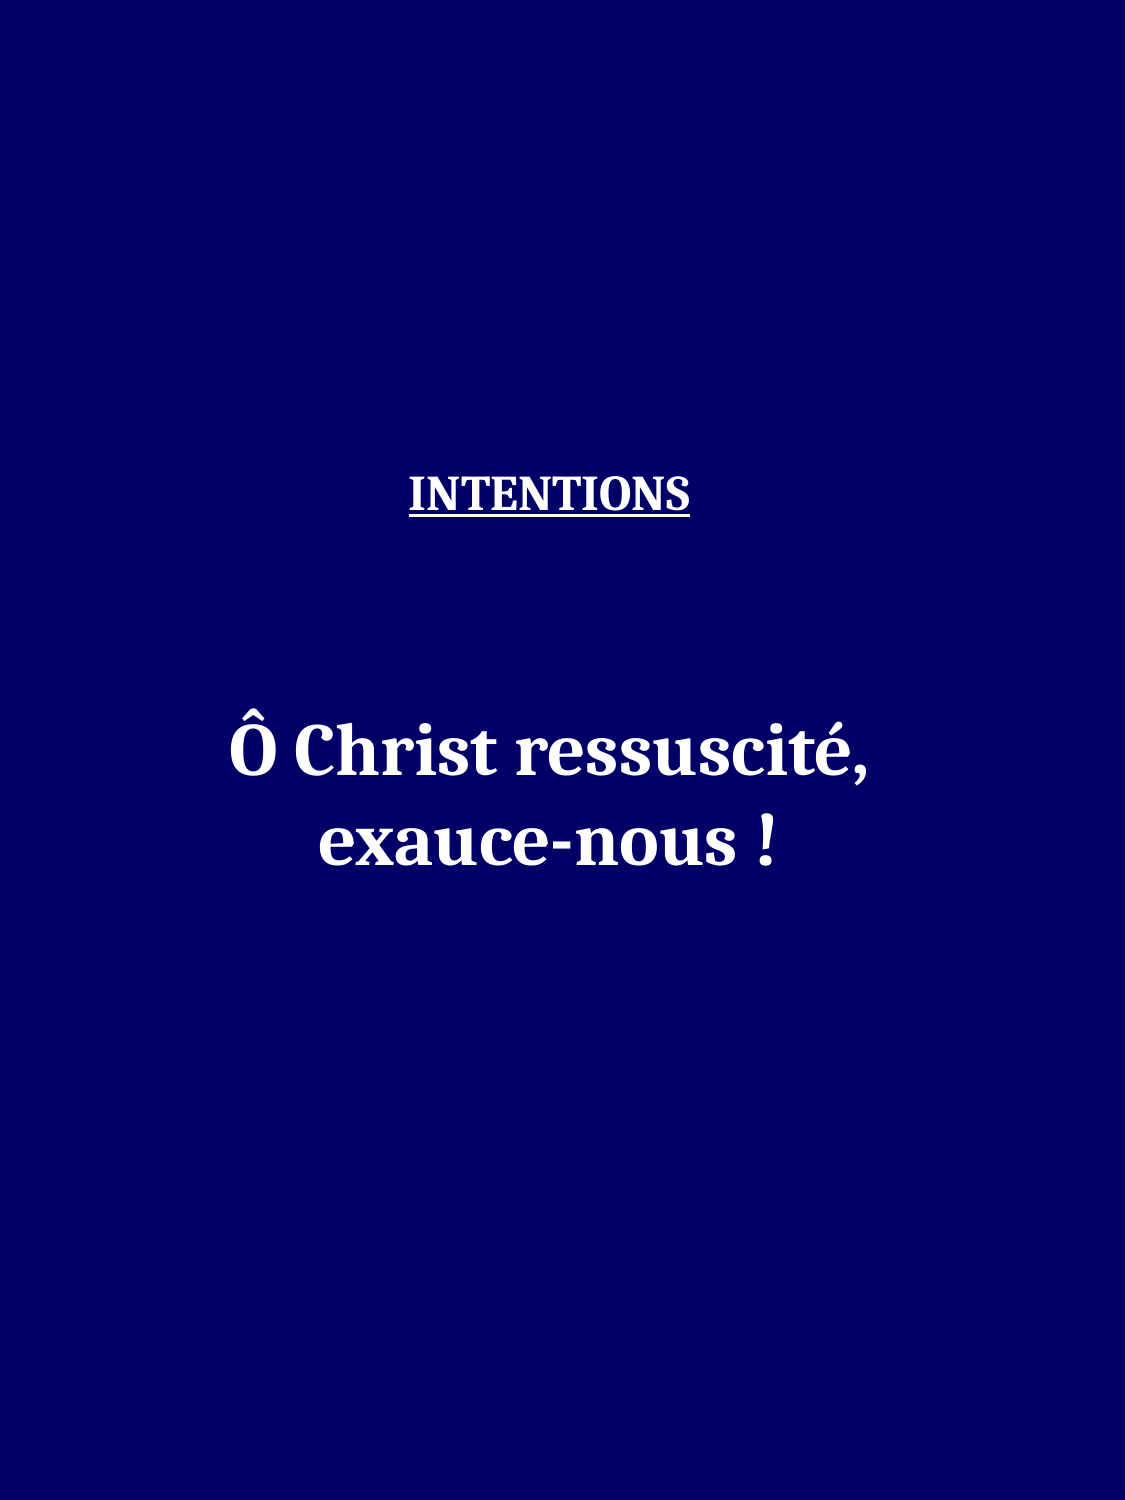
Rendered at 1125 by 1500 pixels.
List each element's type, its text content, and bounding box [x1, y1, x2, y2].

text_box INTENTIONS Ô Christ ressuscité, exauce-nous ! [154, 453, 945, 768]
